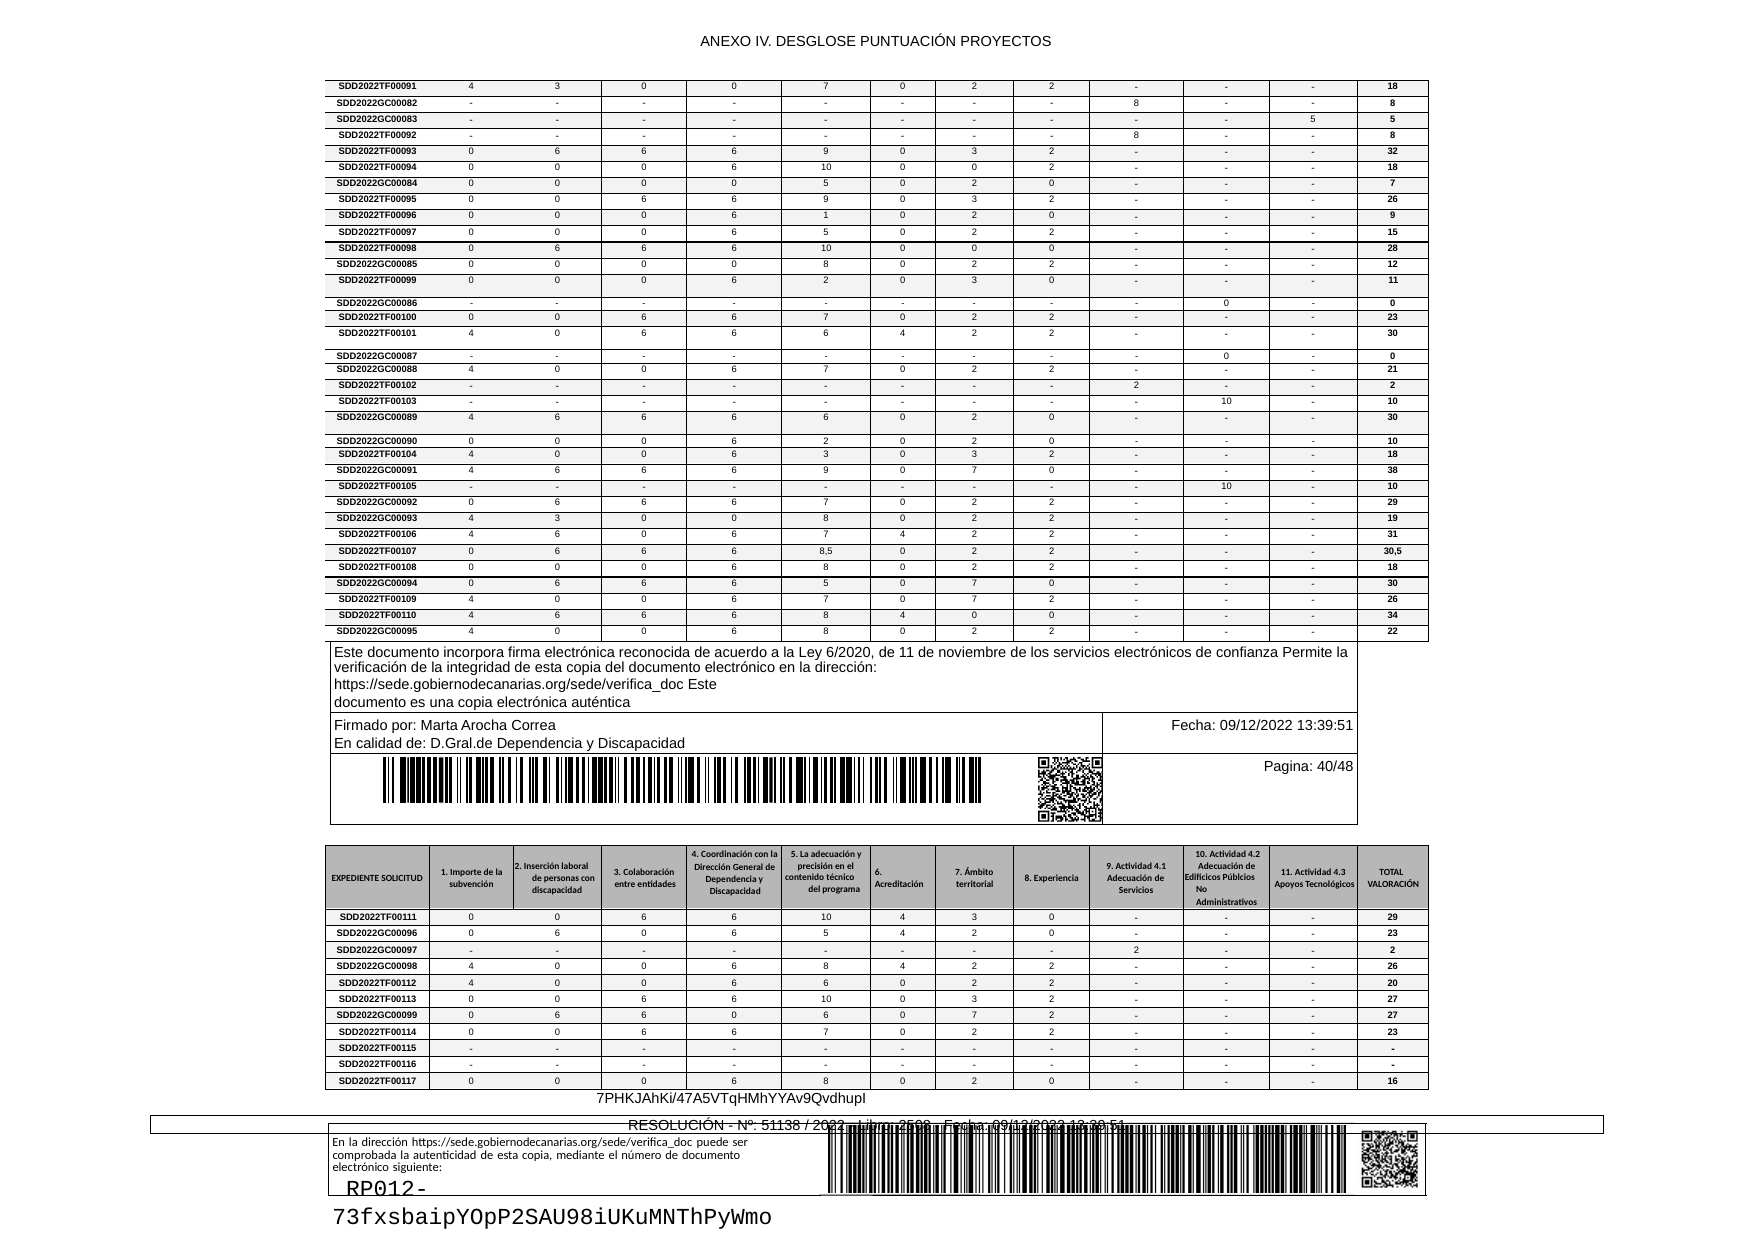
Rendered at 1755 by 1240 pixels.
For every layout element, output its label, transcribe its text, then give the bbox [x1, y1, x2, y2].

table_cell 2 [1014, 626, 1089, 641]
table_cell - [1270, 991, 1357, 1007]
table_cell 4 [430, 465, 513, 479]
table_cell 2 [1014, 594, 1089, 609]
table_cell 0 [513, 991, 601, 1007]
table_cell 0 [430, 561, 513, 576]
table_cell - [1090, 162, 1183, 177]
table_cell - [1270, 396, 1357, 411]
table_cell 0 [602, 364, 686, 379]
table_cell - [871, 129, 935, 144]
table_cell 1 [782, 210, 870, 225]
table_cell 0 [513, 1024, 601, 1039]
table_cell - [936, 350, 1013, 362]
table_cell 0 [871, 465, 935, 479]
table_cell - [1014, 113, 1089, 128]
table_cell 7 [782, 497, 870, 512]
table_cell - [1090, 275, 1183, 297]
table_cell 0 [430, 194, 513, 209]
table_header EXPEDIENTE SOLICITUD [326, 846, 429, 908]
table_cell SDD2022GC00092 [325, 497, 430, 512]
table_cell 7 [936, 594, 1013, 609]
table_cell 6 [687, 1024, 781, 1039]
table_header 1. Importe de la subvención [430, 846, 513, 908]
table_cell - [1270, 481, 1357, 496]
table_cell SDD2022TF00108 [325, 561, 430, 576]
table_cell 0 [602, 626, 686, 641]
table_cell 16 [1358, 1073, 1428, 1088]
table_cell 6 [687, 578, 781, 593]
table_cell SDD2022TF00114 [326, 1024, 429, 1039]
table_cell - [936, 1057, 1013, 1072]
table_cell - [1090, 513, 1183, 528]
table_cell 0 [513, 448, 601, 463]
table_cell SDD2022GC00089 [325, 412, 430, 434]
table_cell 6 [782, 412, 870, 434]
table_cell 26 [1358, 194, 1428, 209]
table_cell 0 [1014, 210, 1089, 225]
table_cell - [1090, 594, 1183, 609]
table_cell 6 [687, 275, 781, 297]
table_cell 4 [871, 529, 935, 544]
table_cell - [1184, 113, 1269, 128]
table_cell 6 [687, 146, 781, 161]
table_cell - [1014, 97, 1089, 112]
table_cell 2 [782, 275, 870, 297]
table_cell [1358, 642, 1429, 712]
table_cell - [1090, 975, 1183, 990]
table_cell 20 [1358, 975, 1428, 990]
table_cell 0 [430, 1008, 513, 1023]
table_cell - [782, 97, 870, 112]
table_cell 0 [871, 275, 935, 297]
table_cell 26 [1358, 594, 1428, 609]
table_cell 8 [782, 259, 870, 274]
table_cell 3 [936, 448, 1013, 463]
table_cell SDD2022GC00099 [326, 1008, 429, 1023]
table_cell 6 [602, 412, 686, 434]
table_cell 30,5 [1358, 545, 1428, 560]
table_cell 0 [430, 991, 513, 1007]
table_cell SDD2022GC00091 [325, 465, 430, 479]
table_cell 6 [782, 975, 870, 990]
table_cell 6 [513, 610, 601, 625]
table_cell 0 [513, 561, 601, 576]
table_cell 2 [936, 435, 1013, 447]
table_cell 2 [1014, 194, 1089, 209]
table_cell - [1270, 243, 1357, 257]
table_cell SDD2022TF00111 [326, 910, 429, 925]
table_cell - [782, 298, 870, 310]
table_cell 6 [513, 497, 601, 512]
table_cell - [782, 1057, 870, 1072]
table_cell 9 [782, 465, 870, 479]
table_cell 6 [602, 610, 686, 625]
table_cell - [782, 396, 870, 411]
table_cell - [1270, 178, 1357, 193]
table_cell 0 [1014, 465, 1089, 479]
table_cell - [1184, 259, 1269, 274]
table_cell 0 [1014, 243, 1089, 257]
table_cell - [1184, 1073, 1269, 1088]
table_cell 2 [936, 513, 1013, 528]
table_cell SDD2022TF00115 [326, 1040, 429, 1056]
table_cell 2 [1014, 513, 1089, 528]
table_cell 2 [936, 327, 1013, 349]
table_cell - [1090, 146, 1183, 161]
table_cell 0 [871, 561, 935, 576]
table_cell 0 [430, 1024, 513, 1039]
table_cell 0 [430, 1073, 513, 1088]
table_cell - [871, 396, 935, 411]
table_cell - [1090, 364, 1183, 379]
table_cell 2 [936, 561, 1013, 576]
table_cell - [1090, 396, 1183, 411]
table_cell - [602, 113, 686, 128]
table_cell SDD2022GC00093 [325, 513, 430, 528]
table_cell SDD2022TF00109 [325, 594, 430, 609]
table_cell - [936, 298, 1013, 310]
table_cell 6 [687, 545, 781, 560]
table_cell - [602, 97, 686, 112]
table_cell 5 [1270, 113, 1357, 128]
table_cell 6 [687, 162, 781, 177]
table_cell - [1270, 146, 1357, 161]
table_cell - [1184, 194, 1269, 209]
table_cell 0 [602, 81, 686, 96]
table_cell 29 [1358, 497, 1428, 512]
table_cell - [602, 380, 686, 395]
table_cell SDD2022TF00096 [325, 210, 430, 225]
table_cell 5 [782, 578, 870, 593]
table_cell - [1090, 412, 1183, 434]
table_cell SDD2022GC00095 [325, 626, 430, 641]
table_cell 6 [513, 529, 601, 544]
table_header 10. Actividad 4.2 Adecuación de Edificicos Públcios No Administrativos [1184, 846, 1269, 908]
table_cell 6 [687, 1073, 781, 1088]
table_cell - [1184, 327, 1269, 349]
table_cell - [1270, 578, 1357, 593]
table_cell - [1184, 513, 1269, 528]
table_cell 2 [1358, 942, 1428, 958]
table_cell 4 [430, 448, 513, 463]
table_cell 0 [1184, 298, 1269, 310]
table_cell 6 [687, 991, 781, 1007]
table_cell 2 [1014, 448, 1089, 463]
table_cell 2 [936, 210, 1013, 225]
table_cell 0 [1014, 412, 1089, 434]
table_cell - [1090, 194, 1183, 209]
table_cell 4 [430, 513, 513, 528]
table_cell 0 [1358, 298, 1428, 310]
table_cell 0 [513, 162, 601, 177]
table_cell 19 [1358, 513, 1428, 528]
table_cell - [1184, 959, 1269, 974]
table_cell - [1270, 259, 1357, 274]
table_cell Este documento incorpora firma electrónica reconocida de acuerdo a la Ley 6/2020, de 11 de noviembre de los servicios electrónicos de confianza Permite la verificación de la integridad de esta copia del documento electrónico en la dirección: https://sede.gobiernodecanarias.org/sede/verifica_doc Este documento es una copia electrónica auténtica [331, 642, 1357, 712]
table_cell - [871, 97, 935, 112]
table_cell - [1184, 210, 1269, 225]
table_cell - [513, 97, 601, 112]
table_cell - [430, 113, 513, 128]
table_cell - [1270, 465, 1357, 479]
table_cell - [936, 942, 1013, 958]
table_cell 0 [602, 926, 686, 941]
table_cell - [936, 113, 1013, 128]
table_cell - [782, 113, 870, 128]
table_cell - [1090, 1073, 1183, 1088]
table_header 2. Inserción laboral de personas con discapacidad [514, 846, 601, 908]
table_cell - [1184, 146, 1269, 161]
table_cell - [1270, 1073, 1357, 1088]
table_cell 4 [430, 327, 513, 349]
table_cell SDD2022GC00098 [326, 959, 429, 974]
table_cell 2 [936, 81, 1013, 96]
table_cell 0 [602, 529, 686, 544]
table_cell SDD2022TF00107 [325, 545, 430, 560]
table_cell 0 [602, 178, 686, 193]
table_cell [331, 754, 1102, 824]
table_cell 6 [602, 465, 686, 479]
table_cell 2 [936, 926, 1013, 941]
table_cell 31 [1358, 529, 1428, 544]
table_cell - [1184, 1057, 1269, 1072]
table_cell 6 [687, 529, 781, 544]
table_cell - [1090, 435, 1183, 447]
table_cell 6 [513, 1008, 601, 1023]
table_cell 6 [513, 578, 601, 593]
table_cell SDD2022GC00094 [325, 578, 430, 593]
table_cell - [1184, 243, 1269, 257]
table_cell SDD2022TF00091 [325, 81, 430, 96]
table_cell SDD2022TF00097 [325, 226, 430, 241]
table_cell - [1270, 561, 1357, 576]
table_cell Firmado por: Marta Arocha Correa En calidad de: D.Gral.de Dependencia y Discapacidad [331, 713, 1102, 753]
table_cell - [1270, 1040, 1357, 1056]
table_cell - [430, 1040, 513, 1056]
table_cell 0 [513, 311, 601, 326]
table_cell 6 [687, 561, 781, 576]
table_cell 7 [782, 1024, 870, 1039]
table_cell 30 [1358, 412, 1428, 434]
table_cell - [1270, 910, 1357, 925]
table_cell 2 [1014, 1008, 1089, 1023]
table_cell 6 [687, 210, 781, 225]
table_cell 0 [871, 226, 935, 241]
table_cell 0 [513, 975, 601, 990]
table_cell SDD2022TF00116 [326, 1057, 429, 1072]
table_cell 0 [936, 162, 1013, 177]
table_cell - [513, 1057, 601, 1072]
table_cell 3 [782, 448, 870, 463]
table_cell 0 [871, 1024, 935, 1039]
table_cell - [1090, 959, 1183, 974]
table_cell - [1270, 350, 1357, 362]
table_cell - [1090, 311, 1183, 326]
table_cell - [430, 942, 513, 958]
table_cell 6 [687, 194, 781, 209]
table_cell 0 [602, 959, 686, 974]
table_cell - [1270, 97, 1357, 112]
table_cell SDD2022TF00110 [325, 610, 430, 625]
table_cell - [1270, 412, 1357, 434]
table_cell [1358, 753, 1429, 824]
table_cell 8 [782, 561, 870, 576]
table_cell 7 [936, 465, 1013, 479]
table_cell - [687, 298, 781, 310]
table_cell - [687, 129, 781, 144]
table_cell 3 [936, 194, 1013, 209]
table_cell 3 [936, 991, 1013, 1007]
table_cell SDD2022TF00112 [326, 975, 429, 990]
table_cell 23 [1358, 1024, 1428, 1039]
table_header 5. La adecuación y precisión en el contenido técnico del programa [782, 846, 870, 908]
table_cell 8 [1090, 129, 1183, 144]
table_cell - [1014, 1040, 1089, 1056]
table_cell - [871, 380, 935, 395]
table_cell - [1270, 529, 1357, 544]
table_cell 4 [430, 610, 513, 625]
table_header TOTAL VALORACIÓN [1358, 846, 1428, 908]
table_cell - [1090, 626, 1183, 641]
table_cell 32 [1358, 146, 1428, 161]
table_cell - [1090, 226, 1183, 241]
table_cell - [1090, 610, 1183, 625]
table_cell - [1184, 178, 1269, 193]
table_cell - [1090, 81, 1183, 96]
table_cell - [1090, 448, 1183, 463]
table_cell - [1090, 298, 1183, 310]
table_cell - [1090, 259, 1183, 274]
table_cell 0 [513, 594, 601, 609]
table_cell - [782, 380, 870, 395]
table_cell - [1184, 626, 1269, 641]
table_cell 6 [782, 1008, 870, 1023]
table_cell 5 [1358, 113, 1428, 128]
table_cell 2 [1014, 311, 1089, 326]
table_cell SDD2022GC00082 [325, 97, 430, 112]
table_cell 9 [782, 194, 870, 209]
table_cell 6 [687, 926, 781, 941]
table_cell - [1270, 129, 1357, 144]
table_cell 10 [782, 243, 870, 257]
table_cell 0 [430, 210, 513, 225]
table_cell 2 [936, 959, 1013, 974]
table_cell 10 [1358, 396, 1428, 411]
table_cell 0 [871, 194, 935, 209]
table_cell SDD2022TF00095 [325, 194, 430, 209]
table_cell 2 [1014, 545, 1089, 560]
table_cell - [687, 1040, 781, 1056]
table_cell 8 [782, 959, 870, 974]
table_cell SDD2022TF00105 [325, 481, 430, 496]
table_cell 3 [936, 275, 1013, 297]
table_cell 6 [687, 226, 781, 241]
table_cell 0 [513, 1073, 601, 1088]
table_cell - [1090, 1008, 1183, 1023]
table_cell 10 [1184, 396, 1269, 411]
table_cell - [1184, 380, 1269, 395]
table_cell 7 [782, 594, 870, 609]
table_cell - [1184, 412, 1269, 434]
table_cell 10 [1358, 435, 1428, 447]
table_cell 30 [1358, 327, 1428, 349]
table_cell 8 [1358, 129, 1428, 144]
table_cell 2 [1090, 380, 1183, 395]
table_cell 0 [513, 178, 601, 193]
table_cell 0 [687, 259, 781, 274]
table_cell 0 [1014, 926, 1089, 941]
table_cell - [1090, 578, 1183, 593]
table_cell 2 [936, 497, 1013, 512]
table_cell - [687, 380, 781, 395]
table_cell - [687, 396, 781, 411]
table_cell 27 [1358, 1008, 1428, 1023]
table_cell - [871, 350, 935, 362]
table_cell 6 [602, 545, 686, 560]
table_cell 10 [1184, 481, 1269, 496]
table_cell 2 [1014, 561, 1089, 576]
table_cell - [1270, 497, 1357, 512]
table_cell 0 [871, 412, 935, 434]
table_cell SDD2022GC00087 [325, 350, 430, 362]
table_cell 0 [1014, 610, 1089, 625]
table_cell - [1184, 942, 1269, 958]
table_cell 6 [513, 412, 601, 434]
table_cell 0 [871, 594, 935, 609]
table_cell - [936, 129, 1013, 144]
table_cell - [602, 1040, 686, 1056]
table_cell 0 [602, 259, 686, 274]
table_cell 0 [430, 435, 513, 447]
table_cell - [782, 350, 870, 362]
table_cell - [1184, 97, 1269, 112]
table_cell SDD2022TF00103 [325, 396, 430, 411]
table_cell 4 [430, 81, 513, 96]
table_cell - [1090, 1040, 1183, 1056]
table_cell 0 [430, 497, 513, 512]
table_cell - [936, 1040, 1013, 1056]
table_cell SDD2022GC00090 [325, 435, 430, 447]
table_cell 38 [1358, 465, 1428, 479]
table_cell 10 [782, 910, 870, 925]
table_cell 0 [513, 226, 601, 241]
table_cell 0 [513, 275, 601, 297]
table_cell - [1014, 481, 1089, 496]
table_cell 2 [936, 364, 1013, 379]
table_cell - [1184, 991, 1269, 1007]
table_cell 27 [1358, 991, 1428, 1007]
table_cell - [687, 350, 781, 362]
table_cell - [1184, 1024, 1269, 1039]
table_cell 6 [687, 465, 781, 479]
table_cell 2 [1014, 959, 1089, 974]
table_cell 2 [936, 529, 1013, 544]
table_cell 6 [687, 497, 781, 512]
table_cell - [1090, 178, 1183, 193]
table_cell - [1184, 226, 1269, 241]
table_cell 2 [936, 178, 1013, 193]
table_cell 8 [782, 513, 870, 528]
table_cell 0 [871, 1073, 935, 1088]
table_cell - [1184, 311, 1269, 326]
table_cell 0 [871, 626, 935, 641]
table_cell 2 [936, 975, 1013, 990]
table_cell 4 [871, 926, 935, 941]
table_cell 6 [687, 327, 781, 349]
table_cell 7 [782, 311, 870, 326]
table_cell 4 [430, 626, 513, 641]
table_cell 2 [936, 1073, 1013, 1088]
table_cell 0 [513, 626, 601, 641]
table_cell - [1270, 594, 1357, 609]
table_cell 0 [1014, 275, 1089, 297]
table_cell 2 [1090, 942, 1183, 958]
table_cell - [871, 298, 935, 310]
table_cell - [1270, 162, 1357, 177]
table_cell - [430, 350, 513, 362]
table_cell - [1014, 1057, 1089, 1072]
table_cell - [1270, 1024, 1357, 1039]
table_cell 6 [687, 412, 781, 434]
table_cell - [602, 350, 686, 362]
table_cell - [871, 113, 935, 128]
table_cell - [1090, 910, 1183, 925]
table_cell 6 [602, 1008, 686, 1023]
table_cell - [1270, 626, 1357, 641]
table_cell - [1184, 578, 1269, 593]
table_cell 0 [602, 275, 686, 297]
table_cell - [782, 129, 870, 144]
table_cell 0 [430, 178, 513, 193]
table_cell - [1270, 210, 1357, 225]
table_cell 0 [602, 513, 686, 528]
table_cell 0 [513, 210, 601, 225]
table_cell 29 [1358, 910, 1428, 925]
table_cell - [1184, 497, 1269, 512]
table_cell - [1270, 298, 1357, 310]
table_cell 0 [871, 578, 935, 593]
table_cell - [871, 1040, 935, 1056]
table_cell 4 [430, 529, 513, 544]
table_cell 2 [1014, 259, 1089, 274]
table_cell - [1184, 926, 1269, 941]
table_cell - [1184, 275, 1269, 297]
table_cell 2 [1014, 146, 1089, 161]
table_cell SDD2022GC00086 [325, 298, 430, 310]
table_cell 2 [936, 311, 1013, 326]
table_cell 0 [430, 275, 513, 297]
table_cell 4 [871, 959, 935, 974]
table_cell 6 [602, 327, 686, 349]
table_cell SDD2022GC00097 [326, 942, 429, 958]
table_cell - [430, 97, 513, 112]
table_header 7. Ámbito territorial [936, 846, 1013, 908]
table_cell - [1014, 380, 1089, 395]
table_cell - [936, 396, 1013, 411]
table_cell - [1358, 1040, 1428, 1056]
table_cell 6 [513, 926, 601, 941]
table_cell 0 [871, 243, 935, 257]
table_cell - [1014, 129, 1089, 144]
table_cell - [1270, 81, 1357, 96]
table_cell 8 [1090, 97, 1183, 112]
table_cell - [602, 481, 686, 496]
table_cell - [1270, 448, 1357, 463]
table_cell 0 [430, 311, 513, 326]
table_cell 0 [871, 178, 935, 193]
table_cell 6 [513, 465, 601, 479]
table_cell 0 [1014, 910, 1089, 925]
table_cell - [1184, 129, 1269, 144]
table_cell 0 [871, 1008, 935, 1023]
table_cell SDD2022TF00100 [325, 311, 430, 326]
table_header 6. Acreditación [871, 846, 935, 908]
table_cell 26 [1358, 959, 1428, 974]
table_cell - [430, 396, 513, 411]
table_cell - [1184, 364, 1269, 379]
table_cell - [687, 113, 781, 128]
table_cell - [1090, 481, 1183, 496]
table_cell - [1184, 529, 1269, 544]
table_cell - [513, 298, 601, 310]
table_cell - [782, 481, 870, 496]
table_cell Fecha: 09/12/2022 13:39:51 [1103, 713, 1357, 753]
table_cell - [1090, 545, 1183, 560]
table_cell 4 [871, 327, 935, 349]
table_cell - [430, 129, 513, 144]
table_cell 0 [513, 194, 601, 209]
table_cell 2 [1014, 975, 1089, 990]
table_cell 0 [871, 162, 935, 177]
table_cell 8 [782, 626, 870, 641]
table_cell 0 [871, 435, 935, 447]
table_cell 0 [871, 210, 935, 225]
table_cell 8 [782, 610, 870, 625]
table_cell 0 [602, 448, 686, 463]
table_cell - [513, 396, 601, 411]
table_cell 2 [1014, 81, 1089, 96]
table_cell 0 [430, 545, 513, 560]
table_cell - [1184, 81, 1269, 96]
table_cell - [602, 298, 686, 310]
table_cell 4 [430, 594, 513, 609]
table_cell 0 [513, 959, 601, 974]
table_cell 0 [430, 578, 513, 593]
table_cell 6 [602, 578, 686, 593]
table_cell 0 [513, 435, 601, 447]
table_cell 0 [602, 975, 686, 990]
table_cell 2 [1014, 364, 1089, 379]
table_cell - [1270, 926, 1357, 941]
table_cell - [1090, 210, 1183, 225]
table_cell 2 [936, 412, 1013, 434]
table_cell SDD2022TF00094 [325, 162, 430, 177]
table_cell - [1090, 327, 1183, 349]
table_cell 7 [782, 364, 870, 379]
table_cell - [687, 97, 781, 112]
table_cell - [782, 1040, 870, 1056]
table_cell 0 [871, 545, 935, 560]
table_cell 0 [871, 513, 935, 528]
table_cell 6 [687, 435, 781, 447]
table_cell 2 [936, 1024, 1013, 1039]
table_cell - [1090, 243, 1183, 257]
table_cell 7 [782, 81, 870, 96]
table_cell 18 [1358, 448, 1428, 463]
table_cell - [936, 380, 1013, 395]
table_cell - [1184, 1008, 1269, 1023]
table_cell 22 [1358, 626, 1428, 641]
table_cell SDD2022TF00117 [326, 1073, 429, 1088]
table_cell 34 [1358, 610, 1428, 625]
table_cell 0 [513, 910, 601, 925]
table_cell - [1090, 1057, 1183, 1072]
table_cell 2 [936, 545, 1013, 560]
table_cell 2 [1014, 1024, 1089, 1039]
table_cell 6 [687, 243, 781, 257]
table_cell 30 [1358, 578, 1428, 593]
table_cell - [1270, 275, 1357, 297]
table_cell 3 [513, 81, 601, 96]
table_cell - [687, 481, 781, 496]
table_cell - [430, 481, 513, 496]
table_cell 0 [871, 975, 935, 990]
table_cell 18 [1358, 561, 1428, 576]
table_cell 0 [602, 1073, 686, 1088]
table_cell - [513, 380, 601, 395]
table_cell - [1184, 561, 1269, 576]
table_cell 6 [513, 545, 601, 560]
table_cell 6 [602, 910, 686, 925]
table_cell - [1090, 113, 1183, 128]
table_cell - [1184, 1040, 1269, 1056]
table_cell 9 [782, 146, 870, 161]
table_cell 4 [430, 959, 513, 974]
table_cell - [1270, 959, 1357, 974]
table_cell 6 [687, 626, 781, 641]
table_cell 4 [871, 910, 935, 925]
table_cell - [430, 298, 513, 310]
table_cell 6 [687, 910, 781, 925]
table_cell 0 [1014, 1073, 1089, 1088]
table_cell [1358, 712, 1429, 753]
table_cell SDD2022GC00085 [325, 259, 430, 274]
table_cell 6 [602, 1024, 686, 1039]
table_cell 0 [602, 561, 686, 576]
table_cell 6 [602, 991, 686, 1007]
table_cell 3 [936, 146, 1013, 161]
table_cell - [782, 942, 870, 958]
table_cell 7 [1358, 178, 1428, 193]
table_cell - [936, 481, 1013, 496]
table_cell - [602, 942, 686, 958]
table_cell - [1270, 226, 1357, 241]
table_cell 7 [936, 578, 1013, 593]
table_cell 6 [513, 146, 601, 161]
table_cell 7 [782, 529, 870, 544]
table_cell 12 [1358, 259, 1428, 274]
table_cell 2 [1014, 529, 1089, 544]
table_cell - [871, 942, 935, 958]
table_cell SDD2022TF00092 [325, 129, 430, 144]
table_cell 9 [1358, 210, 1428, 225]
table_cell 6 [602, 497, 686, 512]
table_cell 0 [430, 146, 513, 161]
table_cell - [602, 129, 686, 144]
table_cell - [1270, 975, 1357, 990]
table_cell SDD2022TF00106 [325, 529, 430, 544]
table_cell 0 [513, 259, 601, 274]
table_cell - [1090, 1024, 1183, 1039]
table_cell 6 [687, 594, 781, 609]
table_cell 0 [687, 513, 781, 528]
table_cell - [513, 113, 601, 128]
table_cell 10 [782, 991, 870, 1007]
table_cell 0 [1014, 578, 1089, 593]
table_cell 0 [871, 497, 935, 512]
table_cell 0 [430, 162, 513, 177]
table_cell Pagina: 40/48 [1103, 754, 1357, 824]
table_cell 0 [936, 610, 1013, 625]
table_cell 2 [1014, 327, 1089, 349]
table_cell 3 [513, 513, 601, 528]
table_cell - [602, 1057, 686, 1072]
table_cell 6 [782, 327, 870, 349]
table_cell 2 [1014, 162, 1089, 177]
table_cell 0 [871, 364, 935, 379]
table_cell - [1270, 942, 1357, 958]
table_cell 0 [1014, 178, 1089, 193]
table_cell SDD2022TF00093 [325, 146, 430, 161]
table_cell - [1184, 594, 1269, 609]
table_cell 0 [602, 226, 686, 241]
table_cell - [871, 481, 935, 496]
table_cell - [1090, 991, 1183, 1007]
table_cell 18 [1358, 81, 1428, 96]
table_cell - [1184, 910, 1269, 925]
table_cell [325, 753, 330, 824]
table_cell 2 [936, 226, 1013, 241]
table_cell SDD2022TF00104 [325, 448, 430, 463]
table_cell 0 [871, 146, 935, 161]
table_cell 6 [687, 610, 781, 625]
table_cell 0 [602, 594, 686, 609]
table_cell 0 [871, 259, 935, 274]
table_cell - [513, 481, 601, 496]
table_cell - [687, 1057, 781, 1072]
table_cell 8,5 [782, 545, 870, 560]
table_cell 4 [871, 610, 935, 625]
table_cell SDD2022GC00096 [326, 926, 429, 941]
table_cell 4 [430, 364, 513, 379]
table_cell 23 [1358, 926, 1428, 941]
table_cell SDD2022TF00113 [326, 991, 429, 1007]
table_cell - [1090, 465, 1183, 479]
table_cell - [1090, 529, 1183, 544]
table_cell - [1270, 380, 1357, 395]
table_cell - [513, 129, 601, 144]
table_cell 28 [1358, 243, 1428, 257]
table_cell 0 [430, 926, 513, 941]
table_cell - [1090, 350, 1183, 362]
table_cell - [1270, 545, 1357, 560]
table_cell 0 [602, 435, 686, 447]
table_cell - [1090, 561, 1183, 576]
table_cell - [1014, 350, 1089, 362]
table_cell 0 [871, 81, 935, 96]
table_cell 5 [782, 926, 870, 941]
table_cell - [430, 1057, 513, 1072]
table_cell 4 [430, 975, 513, 990]
table_cell 8 [1358, 97, 1428, 112]
table_cell 2 [782, 435, 870, 447]
table_cell SDD2022TF00102 [325, 380, 430, 395]
table_cell - [1184, 162, 1269, 177]
table_cell - [1270, 1057, 1357, 1072]
table_cell 6 [687, 448, 781, 463]
table_cell - [1184, 465, 1269, 479]
table_cell SDD2022TF00101 [325, 327, 430, 349]
table_cell - [1270, 327, 1357, 349]
table_cell 4 [430, 412, 513, 434]
table_cell 2 [1358, 380, 1428, 395]
table_cell 6 [602, 194, 686, 209]
table_cell 0 [687, 1008, 781, 1023]
table_cell 0 [936, 243, 1013, 257]
table_header 11. Actividad 4.3 Apoyos Tecnológicos [1270, 846, 1357, 908]
table_cell - [1014, 396, 1089, 411]
table_cell 10 [782, 162, 870, 177]
table_cell - [1358, 1057, 1428, 1072]
table_header 9. Actividad 4.1 Adecuación de Servicios [1090, 846, 1183, 908]
table_cell 0 [430, 910, 513, 925]
table_cell - [1270, 513, 1357, 528]
table_cell - [1270, 364, 1357, 379]
table_cell 18 [1358, 162, 1428, 177]
table_cell 0 [430, 259, 513, 274]
table_cell - [1270, 194, 1357, 209]
table_cell 6 [602, 311, 686, 326]
table_cell 6 [687, 959, 781, 974]
table_cell 2 [936, 259, 1013, 274]
table_cell 6 [687, 364, 781, 379]
table_cell SDD2022TF00098 [325, 243, 430, 257]
table_cell - [1090, 926, 1183, 941]
table_cell 0 [871, 311, 935, 326]
table_header 8. Experiencia [1014, 846, 1089, 908]
table_cell - [1270, 610, 1357, 625]
table_cell 5 [782, 226, 870, 241]
table_cell 0 [602, 162, 686, 177]
table_cell 2 [1014, 226, 1089, 241]
table_cell - [936, 97, 1013, 112]
table_cell SDD2022TF00099 [325, 275, 430, 297]
table_cell - [1270, 311, 1357, 326]
table_cell SDD2022GC00088 [325, 364, 430, 379]
table_cell - [1270, 1008, 1357, 1023]
table_cell 2 [936, 626, 1013, 641]
table_cell 0 [513, 364, 601, 379]
table_cell - [1184, 610, 1269, 625]
table_cell - [602, 396, 686, 411]
table_cell 23 [1358, 311, 1428, 326]
table_cell 15 [1358, 226, 1428, 241]
table_cell 0 [1014, 435, 1089, 447]
table_cell 6 [687, 311, 781, 326]
table_cell - [871, 1057, 935, 1072]
table_cell - [1014, 298, 1089, 310]
table_cell 0 [602, 210, 686, 225]
table_cell 0 [687, 81, 781, 96]
table_cell 21 [1358, 364, 1428, 379]
table_cell 7 [936, 1008, 1013, 1023]
table_cell 0 [1358, 350, 1428, 362]
table_cell - [1184, 545, 1269, 560]
table_cell 3 [936, 910, 1013, 925]
table_cell - [1270, 435, 1357, 447]
table_cell - [1184, 448, 1269, 463]
table_cell - [1014, 942, 1089, 958]
table_cell 0 [430, 243, 513, 257]
table_header 3. Colaboración entre entidades [602, 846, 686, 908]
table_cell - [1090, 497, 1183, 512]
table_cell 5 [782, 178, 870, 193]
table_cell 6 [513, 243, 601, 257]
table_cell SDD2022GC00083 [325, 113, 430, 128]
table_header 4. Coordinación con la Dirección General de Dependencia y Discapacidad [687, 846, 781, 908]
table_cell - [1184, 435, 1269, 447]
table_cell 8 [782, 1073, 870, 1088]
table_cell 0 [1184, 350, 1269, 362]
table_cell - [513, 1040, 601, 1056]
table_cell 2 [1014, 497, 1089, 512]
table_cell [325, 712, 330, 753]
table_cell 6 [602, 243, 686, 257]
table_cell 11 [1358, 275, 1428, 297]
table_cell 0 [871, 991, 935, 1007]
table_cell - [1184, 975, 1269, 990]
table_cell 0 [513, 327, 601, 349]
table_cell - [430, 380, 513, 395]
table_cell 2 [1014, 991, 1089, 1007]
table_cell 0 [687, 178, 781, 193]
table_cell [325, 642, 330, 712]
table_cell - [687, 942, 781, 958]
table_cell 0 [871, 448, 935, 463]
table_cell 6 [602, 146, 686, 161]
table_cell - [513, 350, 601, 362]
table_cell - [513, 942, 601, 958]
table_cell 6 [687, 975, 781, 990]
table_cell 10 [1358, 481, 1428, 496]
table_cell 0 [430, 226, 513, 241]
table_cell SDD2022GC00084 [325, 178, 430, 193]
